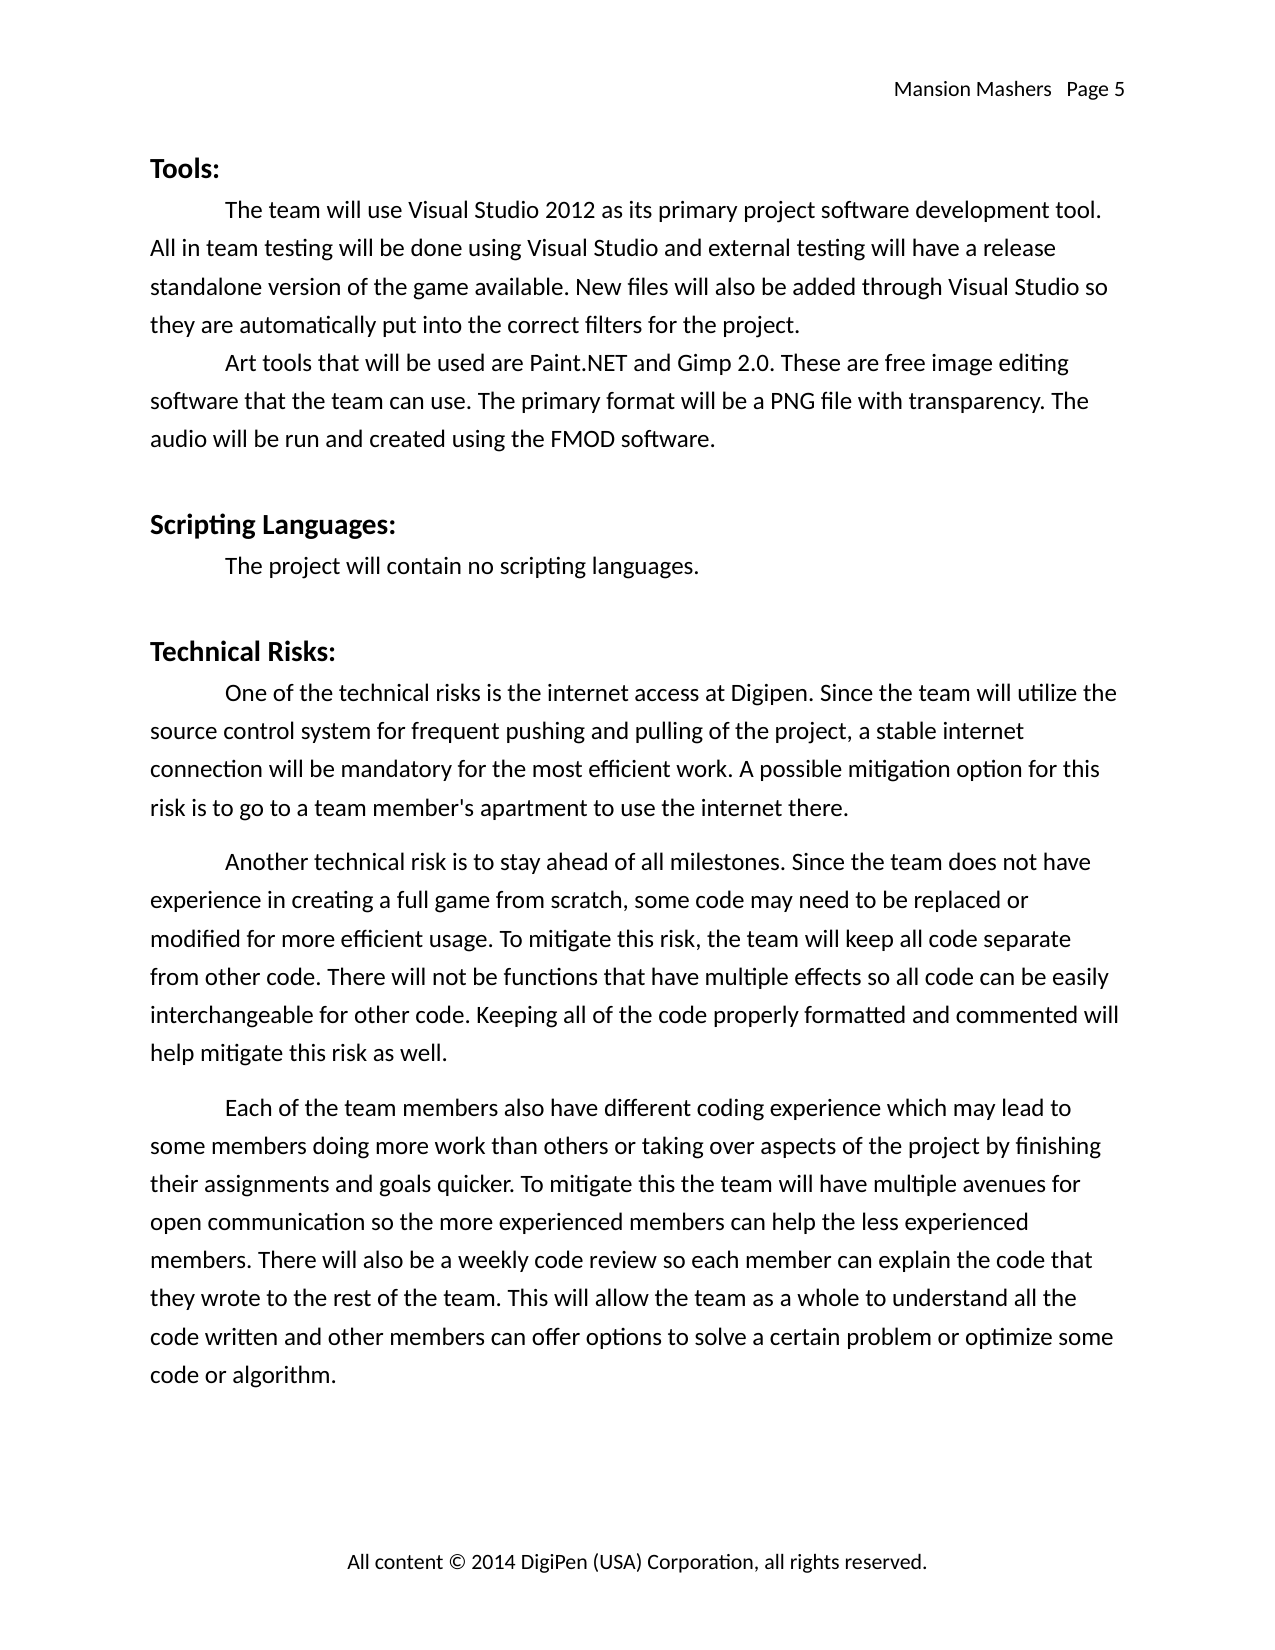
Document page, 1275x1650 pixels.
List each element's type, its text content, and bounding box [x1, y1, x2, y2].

text Art tools that will be used are Paint.NET and Gimp 2.0. These are free image editing software that the team can use. The primary format will be a PNG file with transparency. The audio will be run and created using the FMOD software. [150, 347, 1125, 454]
text The team will use Visual Studio 2012 as its primary project software development tool. All in team testing will be done using Visual Studio and external testing will have a release standalone version of the game available. New files will also be added through Visual Studio so they are automatically put into the correct filters for the project. [150, 194, 1125, 339]
text One of the technical risks is the internet access at Digipen. Since the team will utilize the source control system for frequent pushing and pulling of the project, a stable internet connection will be mandatory for the most efficient work. A possible mitigation option for this risk is to go to a team member's apartment to use the internet there. [150, 677, 1125, 822]
text Technical Risks: [150, 633, 1125, 668]
text Tools: [150, 150, 1125, 186]
text The project will contain no scripting languages. [150, 550, 1125, 581]
text Another technical risk is to stay ahead of all milestones. Since the team does not have experience in creating a full game from scratch, some code may need to be replaced or modified for more efficient usage. To mitigate this risk, the team will keep all code separate from other code. There will not be functions that have multiple effects so all code can be easily interchangeable for other code. Keeping all of the code properly formatted and commented will help mitigate this risk as well. [150, 847, 1125, 1068]
text Scripting Languages: [150, 506, 1125, 541]
text Each of the team members also have different coding experience which may lead to some members doing more work than others or taking over aspects of the project by finishing their assignments and goals quicker. To mitigate this the team will have multiple avenues for open communication so the more experienced members can help the less experienced members. There will also be a weekly code review so each member can explain the code that they wrote to the rest of the team. This will allow the team as a whole to understand all the code written and other members can offer options to solve a certain problem or optimize some code or algorithm. [150, 1092, 1125, 1389]
